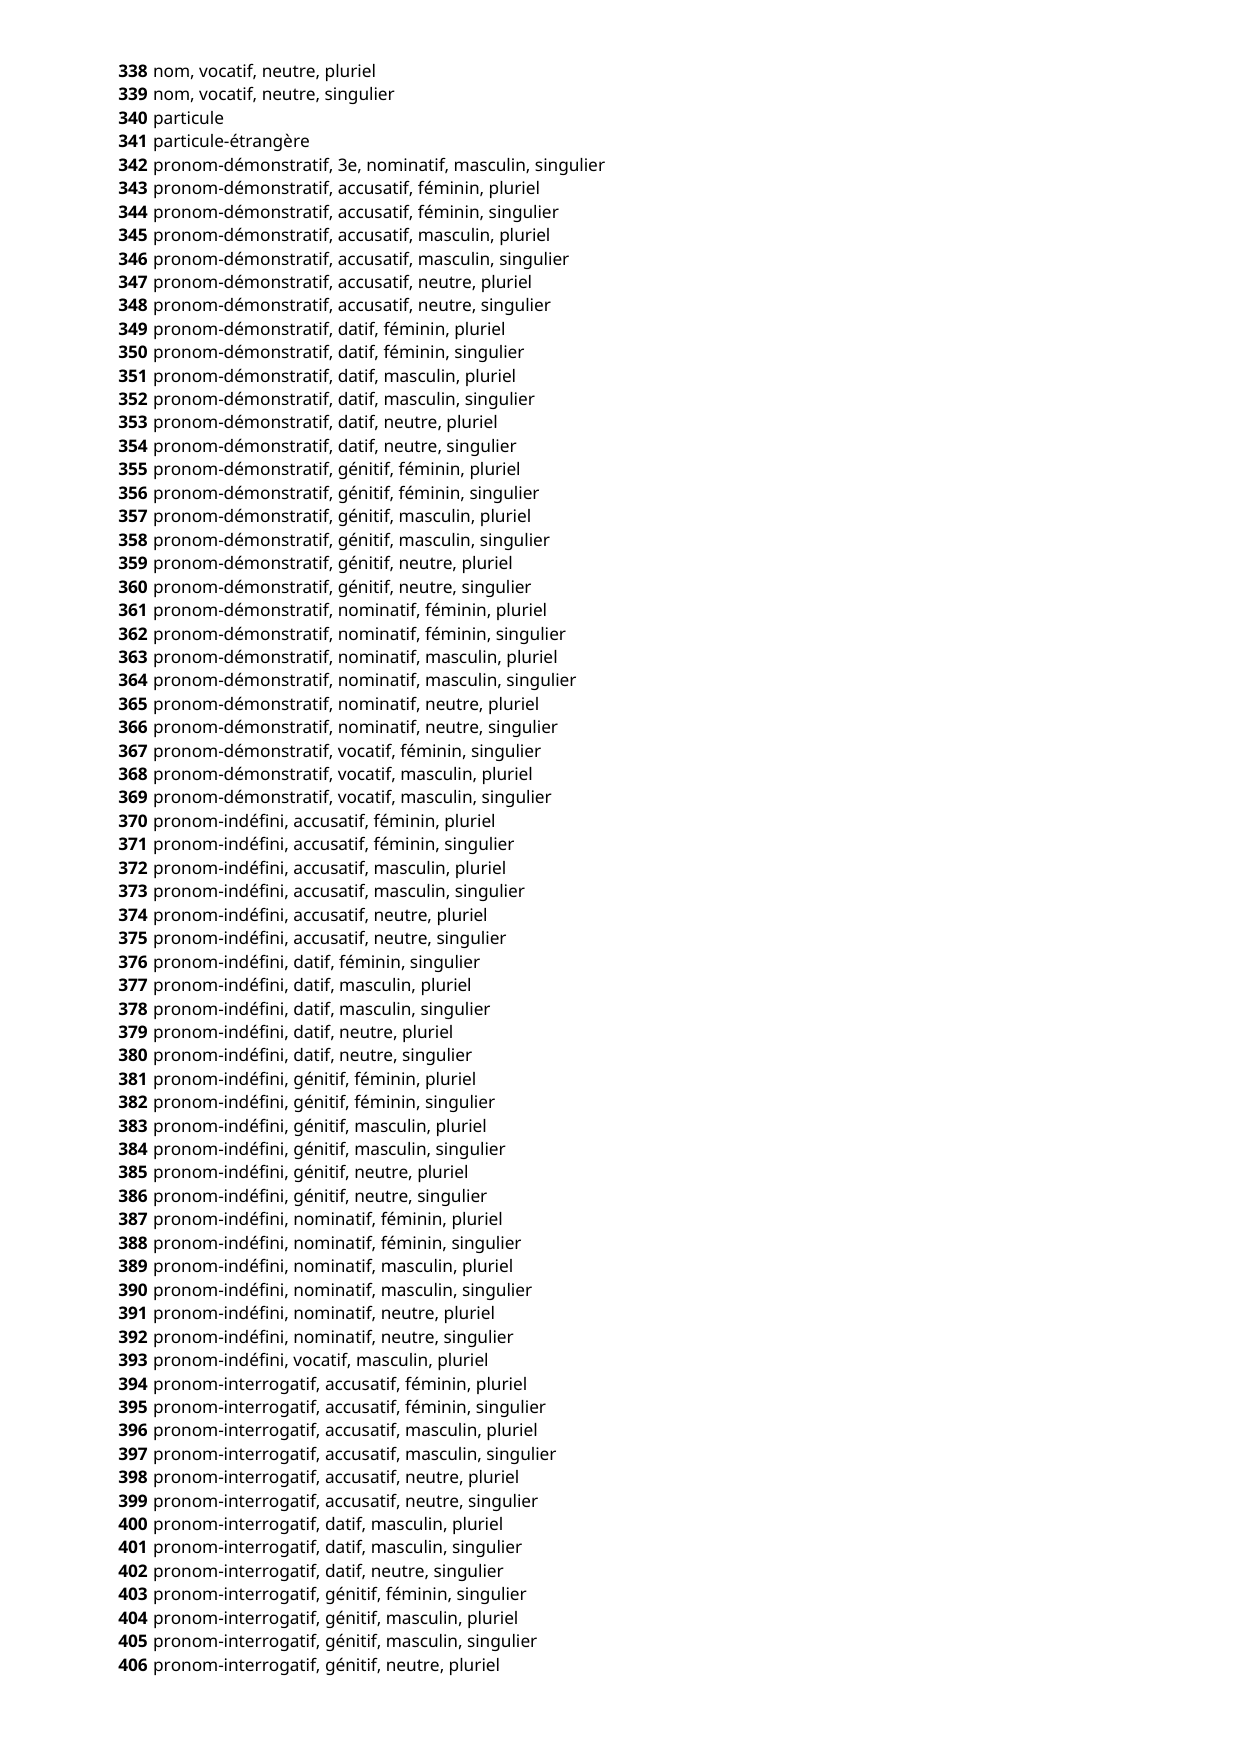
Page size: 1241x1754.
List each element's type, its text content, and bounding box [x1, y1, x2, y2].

table_cell 355 [118, 458, 153, 481]
table_cell 388 [118, 1231, 153, 1254]
table_cell pronom-interrogatif, accusatif, masculin, pluriel [153, 1419, 1240, 1442]
table_cell pronom-interrogatif, accusatif, masculin, singulier [153, 1442, 1240, 1465]
table_cell pronom-indéfini, datif, masculin, singulier [153, 997, 1240, 1020]
table_cell pronom-démonstratif, nominatif, neutre, singulier [153, 715, 1240, 739]
table_cell 387 [118, 1208, 153, 1231]
table_cell pronom-interrogatif, datif, masculin, pluriel [153, 1512, 1240, 1536]
table_cell pronom-démonstratif, génitif, neutre, singulier [153, 575, 1240, 598]
table_cell 350 [118, 340, 153, 364]
table_cell pronom-indéfini, nominatif, neutre, pluriel [153, 1301, 1240, 1325]
table_cell 364 [118, 669, 153, 692]
table_cell 394 [118, 1372, 153, 1395]
table_cell pronom-indéfini, accusatif, masculin, singulier [153, 879, 1240, 903]
table_cell 396 [118, 1419, 153, 1442]
table_cell 377 [118, 973, 153, 997]
table_cell pronom-démonstratif, génitif, masculin, singulier [153, 528, 1240, 551]
table_cell 347 [118, 270, 153, 293]
table_cell 395 [118, 1395, 153, 1418]
table_cell 390 [118, 1278, 153, 1301]
table_cell pronom-démonstratif, génitif, féminin, pluriel [153, 458, 1240, 481]
table_cell 393 [118, 1348, 153, 1372]
table_cell 391 [118, 1301, 153, 1325]
table_cell 403 [118, 1583, 153, 1606]
table_cell 366 [118, 715, 153, 739]
table_cell pronom-interrogatif, datif, masculin, singulier [153, 1536, 1240, 1559]
table_cell pronom-interrogatif, génitif, féminin, singulier [153, 1583, 1240, 1606]
table_cell 342 [118, 153, 153, 176]
table_cell 341 [118, 129, 153, 153]
table_cell 358 [118, 528, 153, 551]
table_cell pronom-démonstratif, nominatif, féminin, pluriel [153, 598, 1240, 622]
table_cell pronom-interrogatif, génitif, neutre, pluriel [153, 1653, 1240, 1676]
table_cell 361 [118, 598, 153, 622]
table_cell 375 [118, 926, 153, 950]
table_cell nom, vocatif, neutre, pluriel [153, 59, 1240, 82]
table_cell pronom-démonstratif, vocatif, masculin, pluriel [153, 762, 1240, 786]
table_cell 338 [118, 59, 153, 82]
table_cell 405 [118, 1629, 153, 1653]
table_cell pronom-indéfini, génitif, féminin, pluriel [153, 1067, 1240, 1090]
table_cell 343 [118, 176, 153, 200]
table_cell 363 [118, 645, 153, 668]
table_cell pronom-indéfini, accusatif, féminin, pluriel [153, 809, 1240, 832]
table_cell pronom-démonstratif, accusatif, masculin, singulier [153, 247, 1240, 270]
table_cell pronom-interrogatif, génitif, masculin, singulier [153, 1629, 1240, 1653]
table_cell pronom-indéfini, nominatif, féminin, singulier [153, 1231, 1240, 1254]
table_cell 401 [118, 1536, 153, 1559]
table_cell 406 [118, 1653, 153, 1676]
table_cell pronom-interrogatif, accusatif, féminin, singulier [153, 1395, 1240, 1418]
table_cell 379 [118, 1020, 153, 1043]
table_cell 373 [118, 879, 153, 903]
table_cell 340 [118, 106, 153, 129]
table_cell 357 [118, 504, 153, 528]
table_cell pronom-démonstratif, nominatif, féminin, singulier [153, 622, 1240, 645]
table_cell 346 [118, 247, 153, 270]
table_cell 351 [118, 364, 153, 387]
table_cell 339 [118, 83, 153, 106]
table_cell pronom-démonstratif, nominatif, masculin, pluriel [153, 645, 1240, 668]
table_cell pronom-indéfini, accusatif, masculin, pluriel [153, 856, 1240, 879]
table_cell pronom-démonstratif, accusatif, neutre, singulier [153, 294, 1240, 317]
table_cell pronom-démonstratif, vocatif, masculin, singulier [153, 786, 1240, 809]
table_cell pronom-indéfini, génitif, féminin, singulier [153, 1090, 1240, 1114]
table_cell 360 [118, 575, 153, 598]
table_cell pronom-indéfini, nominatif, masculin, pluriel [153, 1254, 1240, 1278]
table_cell 380 [118, 1044, 153, 1067]
table_cell 371 [118, 833, 153, 856]
table_cell 359 [118, 551, 153, 575]
table_cell particule [153, 106, 1240, 129]
table_cell pronom-démonstratif, accusatif, féminin, pluriel [153, 176, 1240, 200]
table_cell pronom-démonstratif, datif, féminin, pluriel [153, 317, 1240, 340]
table_cell pronom-indéfini, génitif, masculin, singulier [153, 1137, 1240, 1161]
table_cell 354 [118, 434, 153, 457]
table_cell 392 [118, 1325, 153, 1348]
table_cell pronom-démonstratif, accusatif, féminin, singulier [153, 200, 1240, 223]
table_cell 368 [118, 762, 153, 786]
table_cell 397 [118, 1442, 153, 1465]
table_cell pronom-indéfini, datif, masculin, pluriel [153, 973, 1240, 997]
table_cell 367 [118, 739, 153, 762]
table_cell pronom-démonstratif, nominatif, neutre, pluriel [153, 692, 1240, 715]
table_cell pronom-interrogatif, accusatif, neutre, singulier [153, 1489, 1240, 1512]
table_cell pronom-démonstratif, datif, féminin, singulier [153, 340, 1240, 364]
table_cell 398 [118, 1465, 153, 1489]
table_cell pronom-indéfini, génitif, neutre, singulier [153, 1184, 1240, 1207]
table_cell nom, vocatif, neutre, singulier [153, 83, 1240, 106]
table_cell 376 [118, 950, 153, 973]
table_cell 344 [118, 200, 153, 223]
table_cell 353 [118, 411, 153, 434]
table_cell pronom-démonstratif, datif, neutre, pluriel [153, 411, 1240, 434]
table_cell 370 [118, 809, 153, 832]
table_cell pronom-interrogatif, datif, neutre, singulier [153, 1559, 1240, 1582]
table_cell pronom-indéfini, génitif, neutre, pluriel [153, 1161, 1240, 1184]
table_cell 382 [118, 1090, 153, 1114]
table_cell pronom-indéfini, datif, neutre, singulier [153, 1044, 1240, 1067]
table_cell pronom-démonstratif, 3e, nominatif, masculin, singulier [153, 153, 1240, 176]
table_cell 348 [118, 294, 153, 317]
table_cell 362 [118, 622, 153, 645]
table_cell 381 [118, 1067, 153, 1090]
table_cell pronom-indéfini, vocatif, masculin, pluriel [153, 1348, 1240, 1372]
table_cell 369 [118, 786, 153, 809]
table_cell 399 [118, 1489, 153, 1512]
table_cell 378 [118, 997, 153, 1020]
table_cell pronom-interrogatif, accusatif, neutre, pluriel [153, 1465, 1240, 1489]
table_cell pronom-démonstratif, accusatif, neutre, pluriel [153, 270, 1240, 293]
table_cell pronom-démonstratif, datif, masculin, singulier [153, 387, 1240, 411]
table_cell 386 [118, 1184, 153, 1207]
table_cell 352 [118, 387, 153, 411]
table_cell pronom-interrogatif, accusatif, féminin, pluriel [153, 1372, 1240, 1395]
table_cell pronom-démonstratif, accusatif, masculin, pluriel [153, 223, 1240, 247]
table_cell pronom-indéfini, accusatif, neutre, pluriel [153, 903, 1240, 926]
table_cell 349 [118, 317, 153, 340]
table_cell 365 [118, 692, 153, 715]
table_cell 404 [118, 1606, 153, 1629]
table_cell pronom-indéfini, accusatif, neutre, singulier [153, 926, 1240, 950]
table_cell pronom-indéfini, nominatif, masculin, singulier [153, 1278, 1240, 1301]
table_cell pronom-démonstratif, nominatif, masculin, singulier [153, 669, 1240, 692]
table_cell pronom-indéfini, nominatif, féminin, pluriel [153, 1208, 1240, 1231]
table_cell 372 [118, 856, 153, 879]
table_cell 356 [118, 481, 153, 504]
table_cell pronom-indéfini, génitif, masculin, pluriel [153, 1114, 1240, 1137]
table_cell 400 [118, 1512, 153, 1536]
table_cell pronom-démonstratif, génitif, féminin, singulier [153, 481, 1240, 504]
table_cell pronom-démonstratif, datif, neutre, singulier [153, 434, 1240, 457]
table_cell pronom-indéfini, accusatif, féminin, singulier [153, 833, 1240, 856]
table_cell 385 [118, 1161, 153, 1184]
table_cell 374 [118, 903, 153, 926]
table_cell pronom-interrogatif, génitif, masculin, pluriel [153, 1606, 1240, 1629]
table_cell 384 [118, 1137, 153, 1161]
table_cell pronom-démonstratif, génitif, masculin, pluriel [153, 504, 1240, 528]
table_cell pronom-indéfini, datif, féminin, singulier [153, 950, 1240, 973]
table_cell pronom-indéfini, nominatif, neutre, singulier [153, 1325, 1240, 1348]
table_cell 383 [118, 1114, 153, 1137]
table_cell 402 [118, 1559, 153, 1582]
table_cell pronom-démonstratif, génitif, neutre, pluriel [153, 551, 1240, 575]
table_cell pronom-indéfini, datif, neutre, pluriel [153, 1020, 1240, 1043]
table_cell pronom-démonstratif, datif, masculin, pluriel [153, 364, 1240, 387]
table_cell particule-étrangère [153, 129, 1240, 153]
table_cell 345 [118, 223, 153, 247]
table_cell 389 [118, 1254, 153, 1278]
table_cell pronom-démonstratif, vocatif, féminin, singulier [153, 739, 1240, 762]
